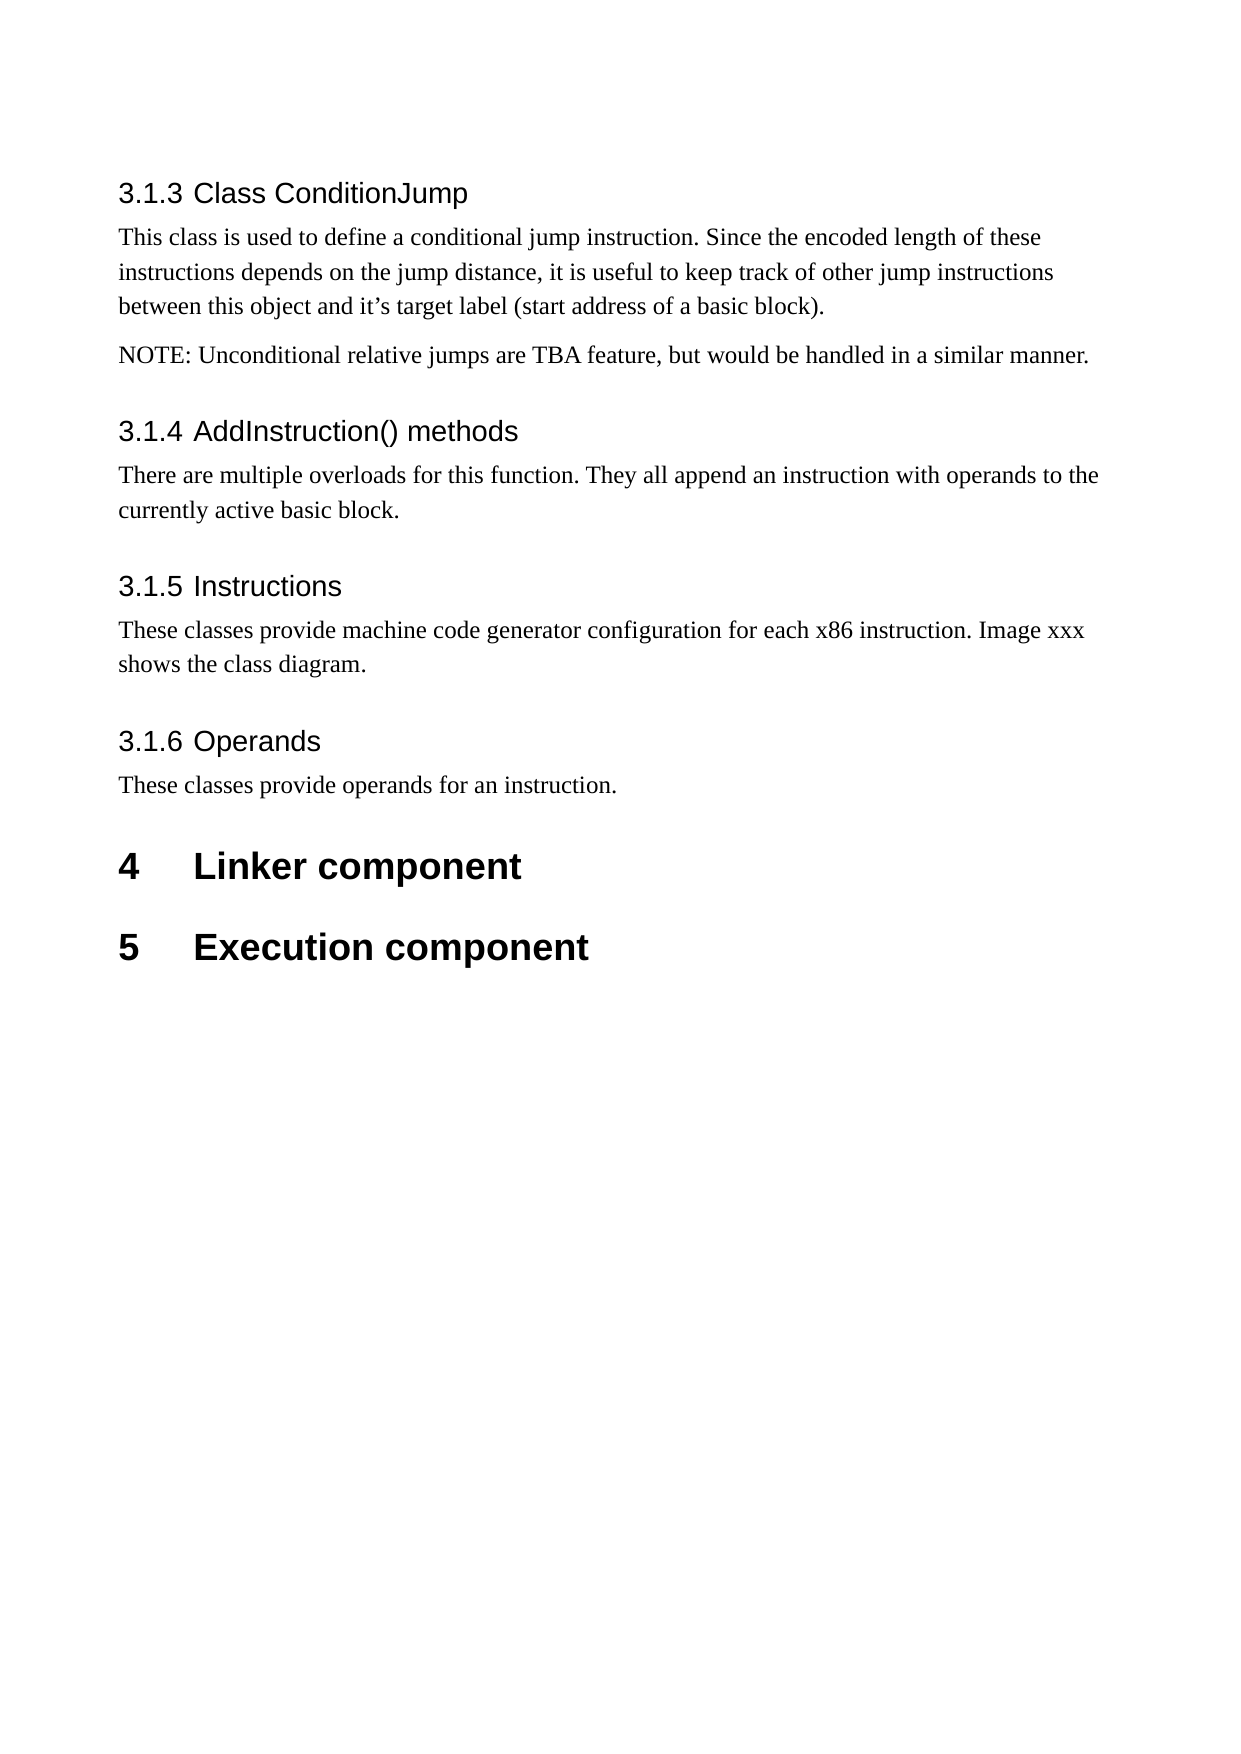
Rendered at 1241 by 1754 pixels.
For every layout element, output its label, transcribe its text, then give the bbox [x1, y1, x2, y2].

subtitle Operands [118, 724, 1122, 757]
text These classes provide operands for an instruction. [118, 770, 1122, 798]
text There are multiple overloads for this function. They all append an instruction with operands to the currently active basic block. [118, 461, 1122, 524]
subtitle Instructions [118, 569, 1122, 603]
text These classes provide machine code generator configuration for each x86 instruction. Image xxx shows the class diagram. [118, 615, 1122, 678]
subtitle Linker component [118, 844, 1122, 887]
subtitle Class ConditionJump [118, 176, 1122, 210]
text This class is used to define a conditional jump instruction. Since the encoded length of these instructions depends on the jump distance, it is useful to keep track of other jump instructions between this object and it’s target label (start address of a basic block). [118, 222, 1122, 320]
text NOTE: Unconditional relative jumps are TBA feature, but would be handled in a similar manner. [118, 340, 1122, 369]
subtitle AddInstruction() methods [118, 414, 1122, 448]
subtitle Execution component [118, 925, 1122, 968]
